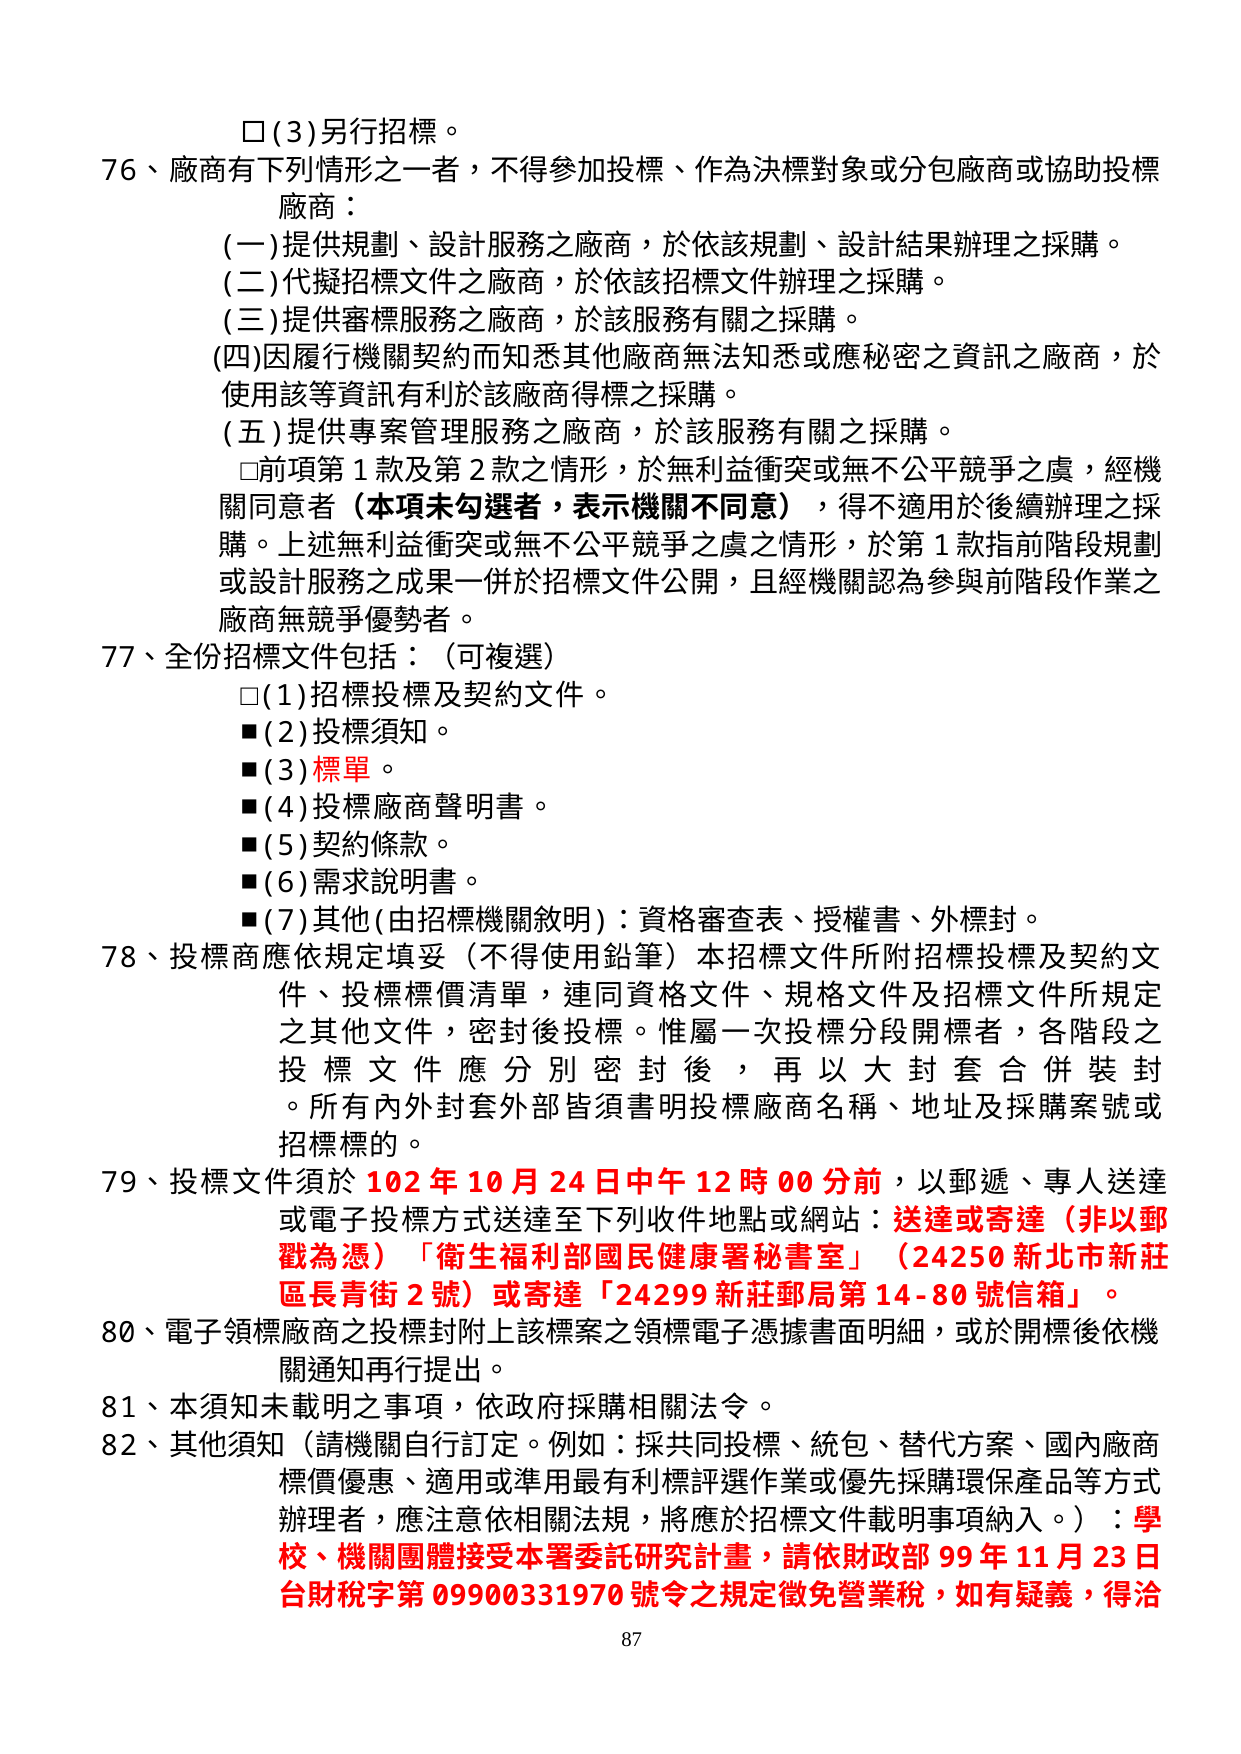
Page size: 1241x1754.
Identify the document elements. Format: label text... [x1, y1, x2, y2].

list 其他須知（請機關自行訂定。例如：採共同投標、統包、替代方案、國內廠商標價優惠、適用或準用最有利標評選作業或優先採購環保產品等方式辦理者，應注意依相關法規，將應於招標文件載明事項納入。）：學校、機關團體接受本署委託研究計畫，請依財政部99年11月23日台財稅字第09900331970號令之規定徵免營業稅，如有疑義，得洽 [100, 1425, 1162, 1613]
text (一)提供規劃、設計服務之廠商，於依該規劃、設計結果辦理之採購。 [218, 225, 1162, 263]
list 本須知未載明之事項，依政府採購相關法令。 [100, 1388, 1162, 1425]
list 廠商有下列情形之一者，不得參加投標、作為決標對象或分包廠商或協助投標廠商： [100, 150, 1162, 225]
text ■(4)投標廠商聲明書。 [100, 788, 1162, 825]
list 電子領標廠商之投標封附上該標案之領標電子憑據書面明細，或於開標後依機關通知再行提出。 [100, 1313, 1162, 1388]
text □前項第1款及第2款之情形，於無利益衝突或無不公平競爭之虞，經機關同意者（本項未勾選者，表示機關不同意），得不適用於後續辦理之採購。上述無利益衝突或無不公平競爭之虞之情形，於第1款指前階段規劃或設計服務之成果一併於招標文件公開，且經機關認為參與前階段作業之廠商無競爭優勢者。 [100, 450, 1162, 638]
text ■(5)契約條款。 [100, 825, 1162, 863]
text (三)提供審標服務之廠商，於該服務有關之採購。 [218, 300, 1162, 338]
text □(1)招標投標及契約文件。 [100, 675, 1162, 713]
list 投標商應依規定填妥（不得使用鉛筆）本招標文件所附招標投標及契約文件、投標標價清單，連同資格文件、規格文件及招標文件所規定之其他文件，密封後投標。惟屬一次投標分段開標者，各階段之投標文件應分別密封後，再以大封套合併裝封 。所有內外封套外部皆須書明投標廠商名稱、地址及採購案號或招標標的。 [100, 938, 1162, 1163]
text ■(6)需求說明書。 [100, 863, 1162, 900]
text (3)另行招標。 [100, 113, 1162, 150]
text (五)提供專案管理服務之廠商，於該服務有關之採購。 [218, 413, 1162, 450]
list 投標文件須於102年10月24日中午12時00分前，以郵遞、專人送達或電子投標方式送達至下列收件地點或網站：送達或寄達（非以郵戳為憑）「衛生福利部國民健康署秘書室」（24250新北市新莊區長青街2號）或寄達「24299新莊郵局第14-80號信箱」。 [100, 1163, 1169, 1313]
text ■(2)投標須知。 [100, 713, 1162, 750]
text (四)因履行機關契約而知悉其他廠商無法知悉或應秘密之資訊之廠商，於使用該等資訊有利於該廠商得標之採購。 [213, 338, 1162, 413]
text (二)代擬招標文件之廠商，於依該招標文件辦理之採購。 [218, 263, 1162, 300]
text ■(3)標單。 [100, 750, 1162, 788]
list 全份招標文件包括：（可複選） [100, 638, 1162, 675]
text ■(7)其他(由招標機關敘明)：資格審查表、授權書、外標封。 [100, 900, 1162, 938]
